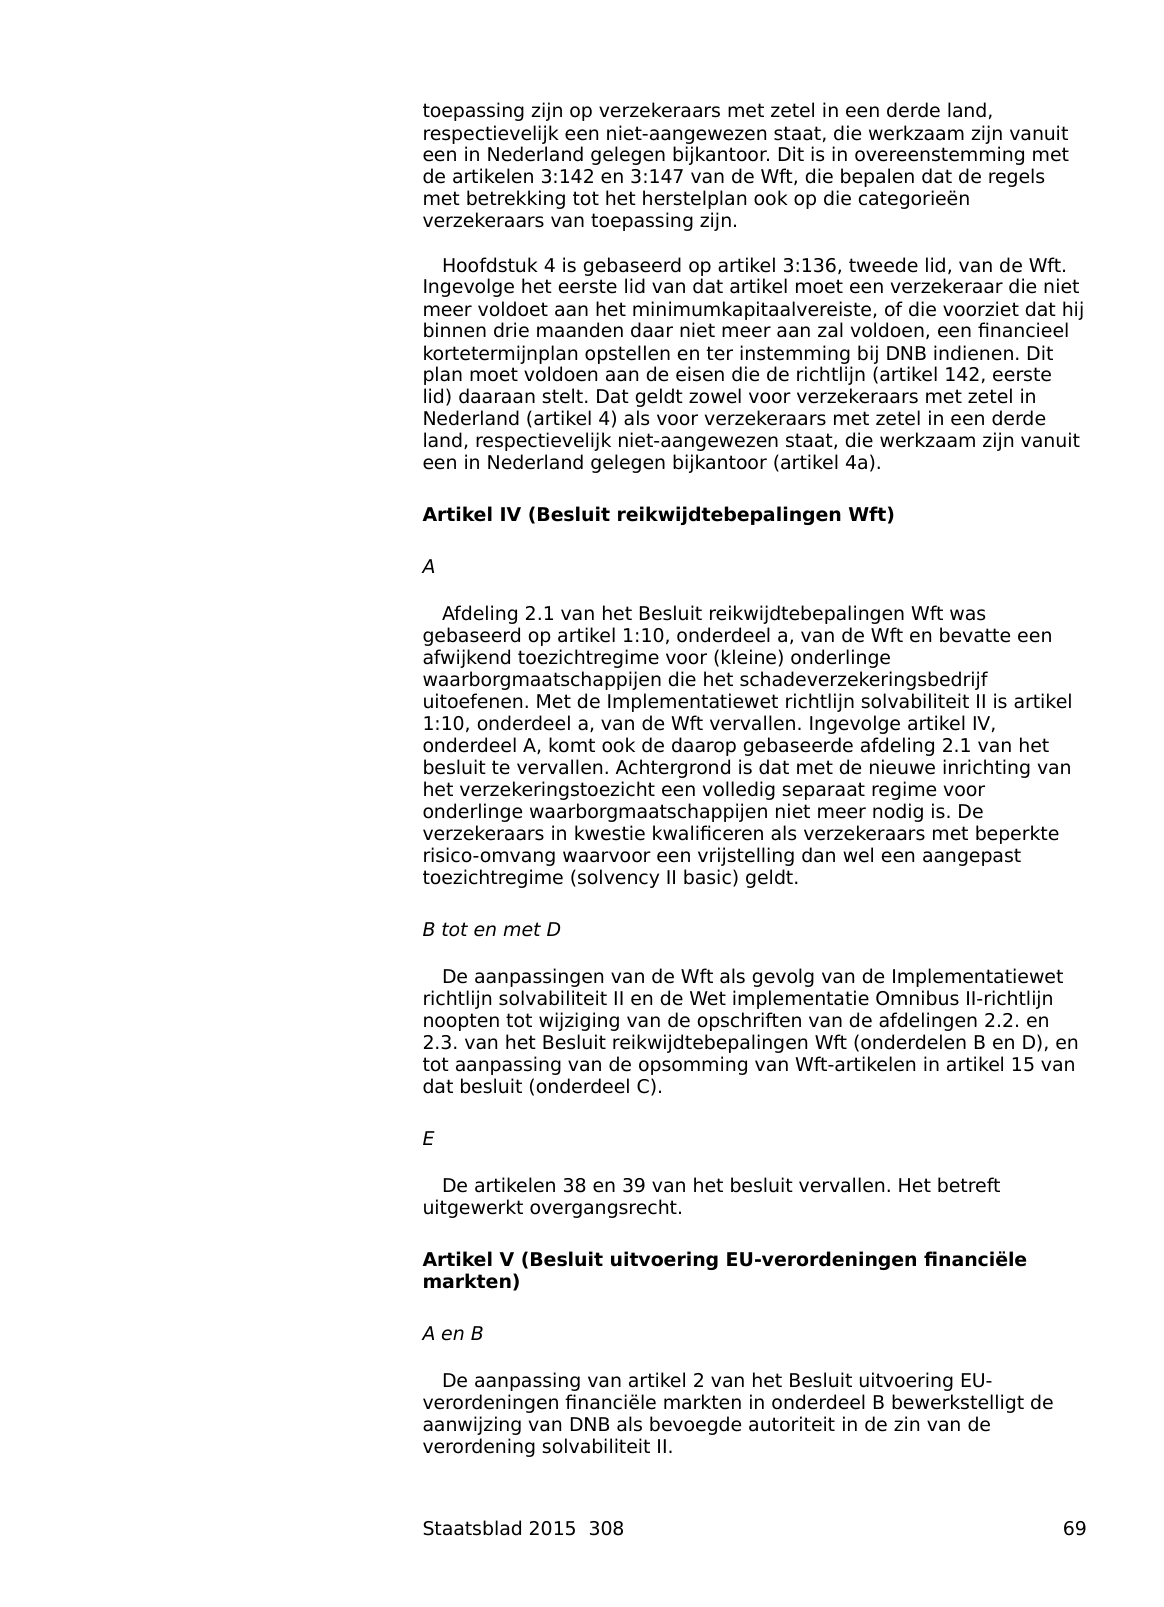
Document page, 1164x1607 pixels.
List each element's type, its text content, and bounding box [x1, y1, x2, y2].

subtitle E [422, 1128, 1087, 1150]
subtitle A [422, 556, 1087, 578]
text De aanpassingen van de Wft als gevolg van de Implementatiewet richtlijn solvabiliteit II en de Wet implementatie Omnibus II-richtlijn noopten tot wijziging van de opschriften van de afdelingen 2.2. en 2.3. van het Besluit reikwijdtebepalingen Wft (onderdelen B en D), en tot aanpassing van de opsomming van Wft-artikelen in artikel 15 van dat besluit (onderdeel C). [422, 966, 1087, 1098]
text toepassing zijn op verzekeraars met zetel in een derde land, respectievelijk een niet-aangewezen staat, die werkzaam zijn vanuit een in Nederland gelegen bijkantoor. Dit is in overeenstemming met de artikelen 3:142 en 3:147 van de Wft, die bepalen dat de regels met betrekking tot het herstelplan ook op die categorieën verzekeraars van toepassing zijn. [422, 100, 1087, 232]
subtitle B tot en met D [422, 919, 1087, 941]
text De artikelen 38 en 39 van het besluit vervallen. Het betreft uitgewerkt overgangsrecht. [422, 1175, 1087, 1219]
subtitle Artikel V (Besluit uitvoering EU-verordeningen financiële markten) [422, 1249, 1087, 1293]
text De aanpassing van artikel 2 van het Besluit uitvoering EU-verordeningen financiële markten in onderdeel B bewerkstelligt de aanwijzing van DNB als bevoegde autoriteit in de zin van de verordening solvabiliteit II. [422, 1370, 1087, 1458]
text Afdeling 2.1 van het Besluit reikwijdtebepalingen Wft was gebaseerd op artikel 1:10, onderdeel a, van de Wft en bevatte een afwijkend toezichtregime voor (kleine) onderlinge waarborgmaatschappijen die het schadeverzekeringsbedrijf uitoefenen. Met de Implementatiewet richtlijn solvabiliteit II is artikel 1:10, onderdeel a, van de Wft vervallen. Ingevolge artikel IV, onderdeel A, komt ook de daarop gebaseerde afdeling 2.1 van het besluit te vervallen. Achtergrond is dat met de nieuwe inrichting van het verzekeringstoezicht een volledig separaat regime voor onderlinge waarborgmaatschappijen niet meer nodig is. De verzekeraars in kwestie kwalificeren als verzekeraars met beperkte risico-omvang waarvoor een vrijstelling dan wel een aangepast toezichtregime (solvency II basic) geldt. [422, 603, 1087, 889]
text Hoofdstuk 4 is gebaseerd op artikel 3:136, tweede lid, van de Wft. Ingevolge het eerste lid van dat artikel moet een verzekeraar die niet meer voldoet aan het minimumkapitaalvereiste, of die voorziet dat hij binnen drie maanden daar niet meer aan zal voldoen, een financieel kortetermijnplan opstellen en ter instemming bij DNB indienen. Dit plan moet voldoen aan de eisen die de richtlijn (artikel 142, eerste lid) daaraan stelt. Dat geldt zowel voor verzekeraars met zetel in Nederland (artikel 4) als voor verzekeraars met zetel in een derde land, respectievelijk niet-aangewezen staat, die werkzaam zijn vanuit een in Nederland gelegen bijkantoor (artikel 4a). [422, 254, 1087, 474]
subtitle A en B [422, 1323, 1087, 1345]
subtitle Artikel IV (Besluit reikwijdtebepalingen Wft) [422, 504, 1087, 526]
